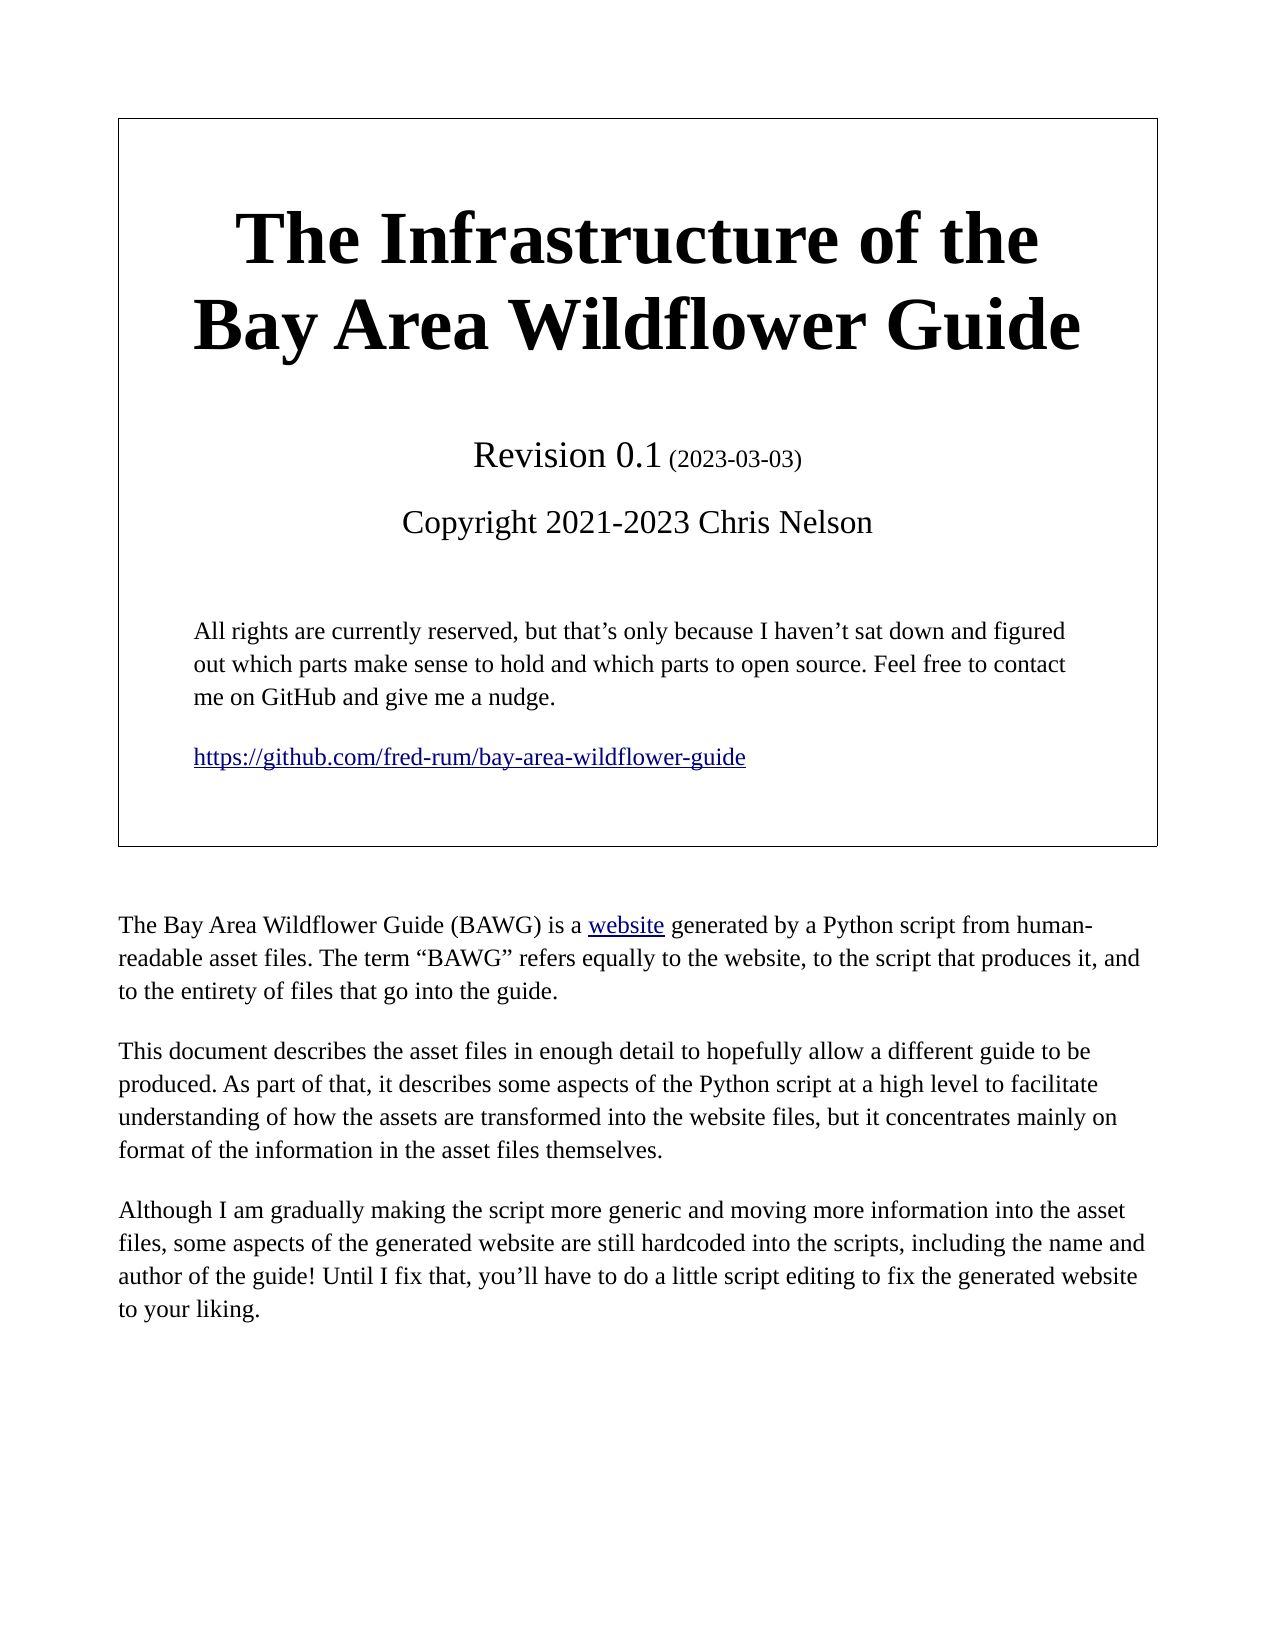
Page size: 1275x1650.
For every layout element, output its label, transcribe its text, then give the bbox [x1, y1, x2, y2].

text The Bay Area Wildflower Guide (BAWG) is a website generated by a Python script from human-readable asset files. The term “BAWG” refers equally to the website, to the script that produces it, and to the entirety of files that go into the guide. [118, 910, 1157, 1005]
subtitle Revision 0.1 (2023-03-03) [193, 432, 1082, 475]
text Although I am gradually making the script more generic and moving more information into the asset files, some aspects of the generated website are still hardcoded into the scripts, including the name and author of the guide! Until I fix that, you’ll have to do a little script editing to fix the generated website to your liking. [118, 1195, 1157, 1323]
text https://github.com/fred-rum/bay-area-wildflower-guide [193, 742, 1082, 771]
text Copyright 2021-2023 Chris Nelson [193, 503, 1082, 541]
text All rights are currently reserved, but that’s only because I haven’t sat down and figured out which parts make sense to hold and which parts to open source. Feel free to contact me on GitHub and give me a nudge. [193, 616, 1082, 711]
text This document describes the asset files in enough detail to hopefully allow a different guide to be produced. As part of that, it describes some aspects of the Python script at a high level to facilitate understanding of how the assets are transformed into the website files, but it concentrates mainly on format of the information in the asset files themselves. [118, 1036, 1157, 1164]
title The Infrastructure of the Bay Area Wildflower Guide [193, 193, 1082, 366]
